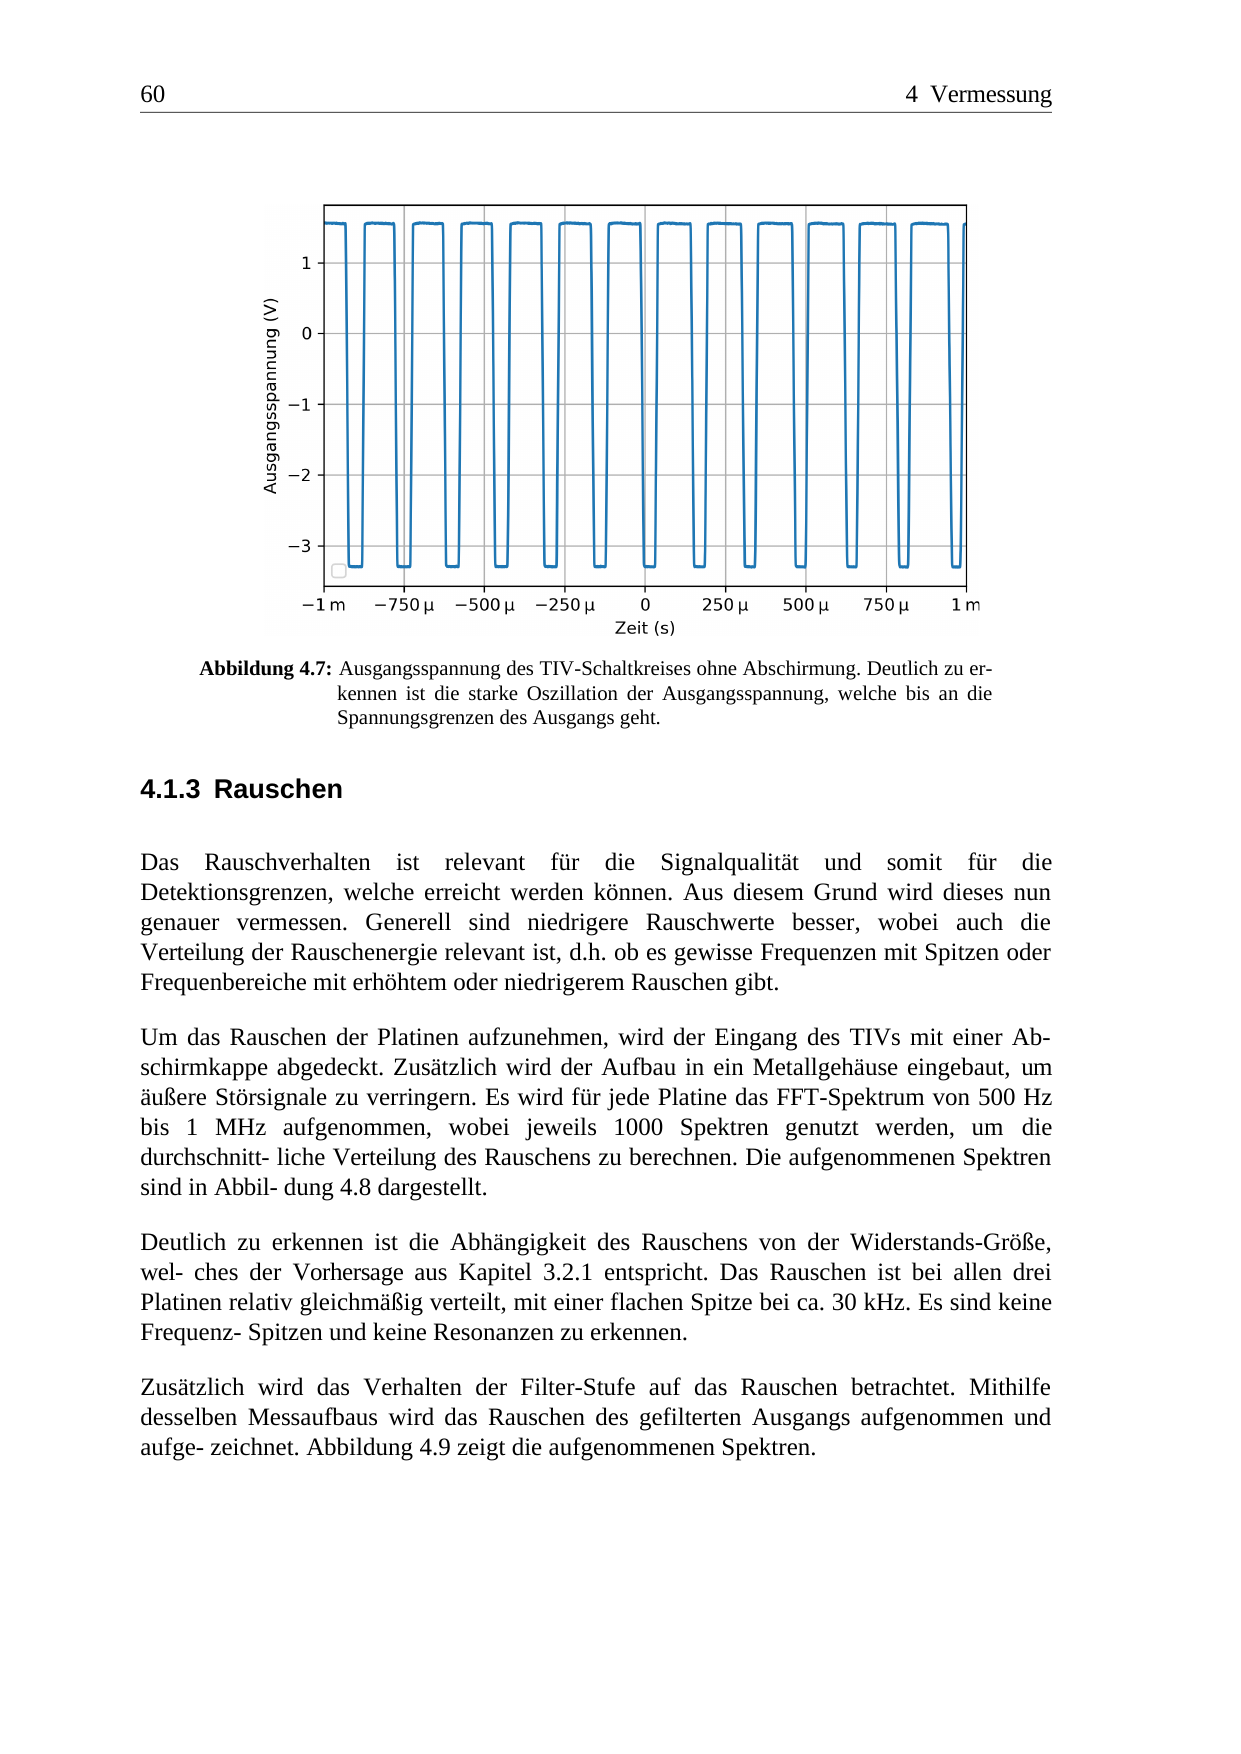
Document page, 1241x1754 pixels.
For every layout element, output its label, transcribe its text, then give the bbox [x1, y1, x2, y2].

picture [263, 204, 980, 636]
text Abbildung 4.7: Ausgangsspannung des TIV-Schaltkreises ohne Abschirmung. Deutlich zu er- kennen ist die starke Oszillation der Ausgangsspannung, welche bis an die Spannungsgrenzen des Ausgangs geht. [199, 656, 993, 729]
text Zusätzlich wird das Verhalten der Filter-Stufe auf das Rauschen betrachtet. Mithilfe desselben Messaufbaus wird das Rauschen des gefilterten Ausgangs aufgenommen und aufge- zeichnet. Abbildung 4.9 zeigt die aufgenommenen Spektren. [140, 1372, 1052, 1461]
text Um das Rauschen der Platinen aufzunehmen, wird der Eingang des TIVs mit einer Ab- schirmkappe abgedeckt. Zusätzlich wird der Aufbau in ein Metallgehäuse eingebaut, um äußere Störsignale zu verringern. Es wird für jede Platine das FFT-Spektrum von 500 Hz bis 1 MHz aufgenommen, wobei jeweils 1000 Spektren genutzt werden, um die durchschnitt- liche Verteilung des Rauschens zu berechnen. Die aufgenommenen Spektren sind in Abbil- dung 4.8 dargestellt. [140, 1022, 1052, 1201]
subtitle Rauschen [140, 773, 1240, 804]
text Deutlich zu erkennen ist die Abhängigkeit des Rauschens von der Widerstands-Größe, wel- ches der Vorhersage aus Kapitel 3.2.1 entspricht. Das Rauschen ist bei allen drei Platinen relativ gleichmäßig verteilt, mit einer flachen Spitze bei ca. 30 kHz. Es sind keine Frequenz- Spitzen und keine Resonanzen zu erkennen. [140, 1227, 1052, 1346]
text Das Rauschverhalten ist relevant für die Signalqualität und somit für die Detektionsgrenzen, welche erreicht werden können. Aus diesem Grund wird dieses nun genauer vermessen. Generell sind niedrigere Rauschwerte besser, wobei auch die Verteilung der Rauschenergie relevant ist, d.h. ob es gewisse Frequenzen mit Spitzen oder Frequenbereiche mit erhöhtem oder niedrigerem Rauschen gibt. [140, 847, 1052, 996]
